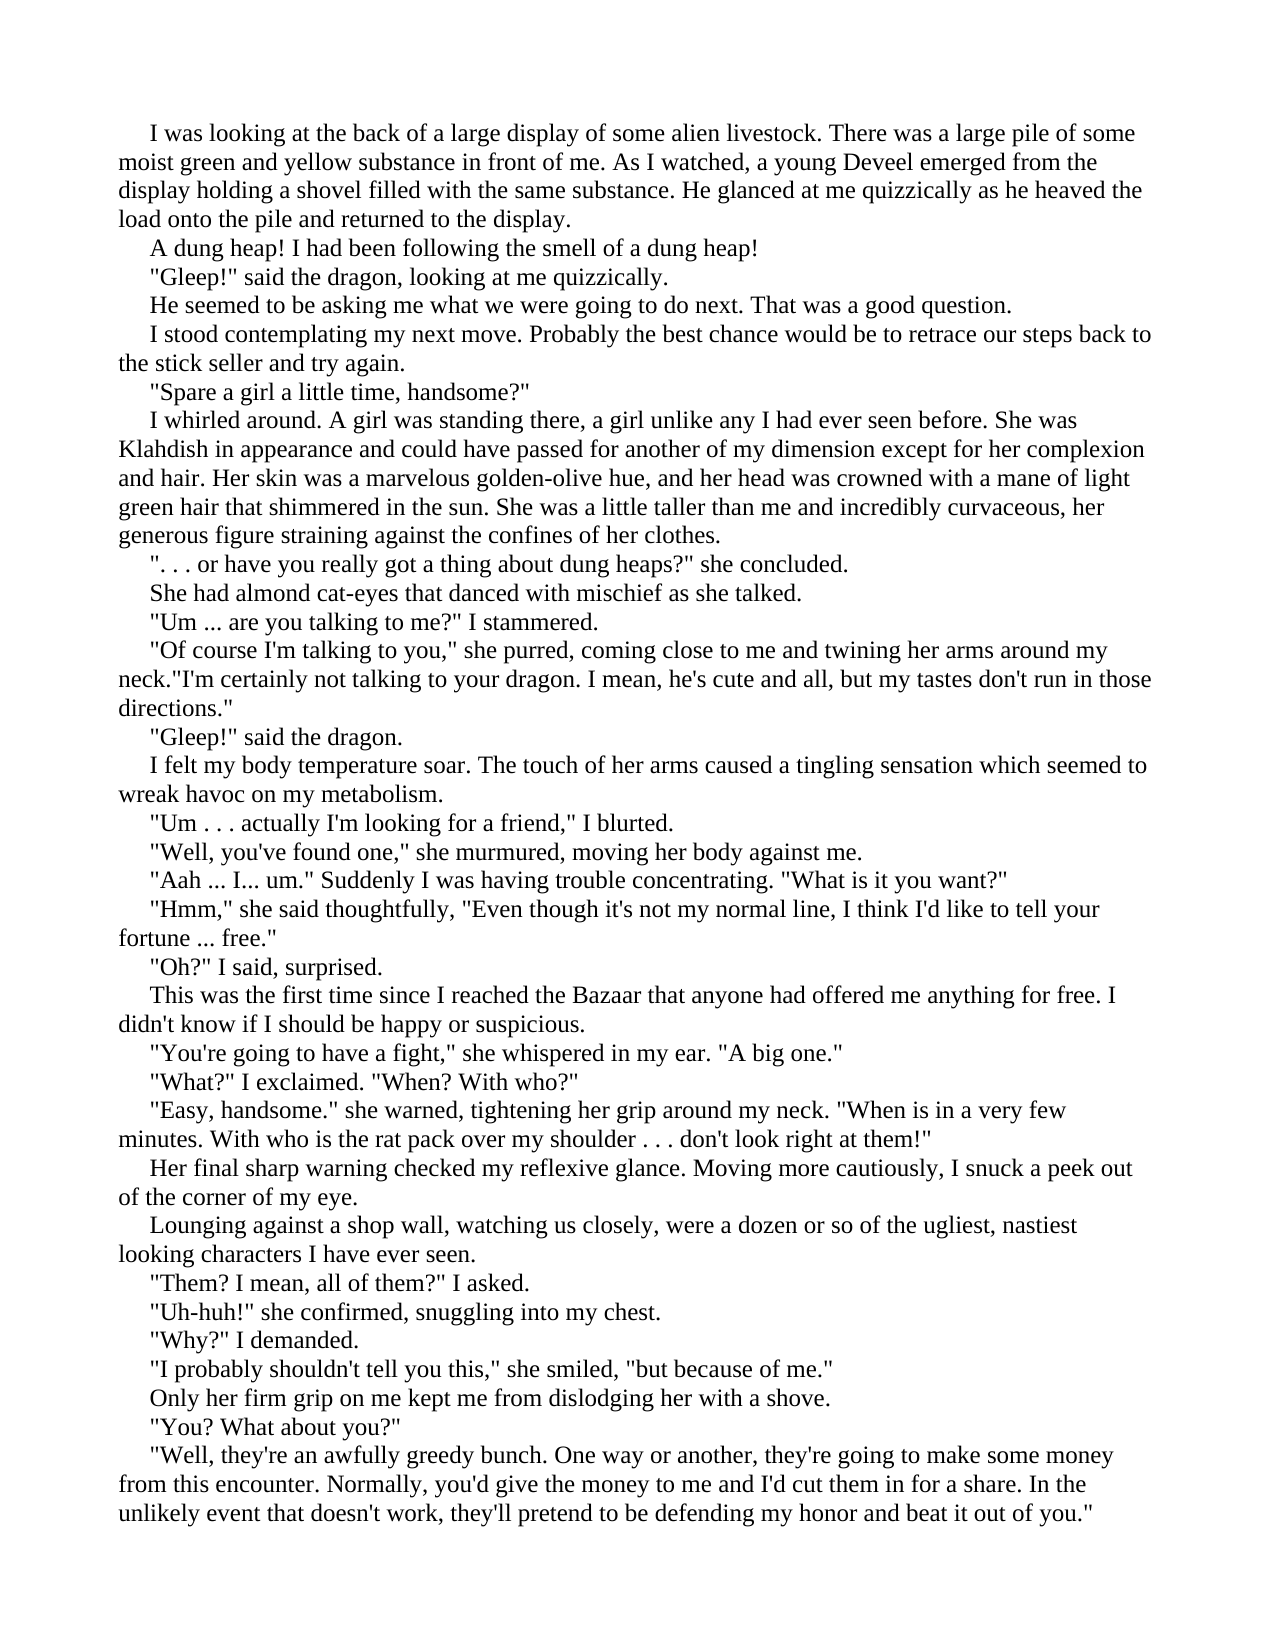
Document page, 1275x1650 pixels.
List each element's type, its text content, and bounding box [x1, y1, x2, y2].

text He seemed to be asking me what we were going to do next. That was a good question. [118, 291, 1157, 319]
text "Them? I mean, all of them?" I asked. [118, 1268, 1157, 1297]
text "What?" I exclaimed. "When? With who?" [118, 1067, 1157, 1096]
text "Gleep!" said the dragon, looking at me quizzically. [118, 262, 1157, 291]
text A dung heap! I had been following the smell of a dung heap! [118, 233, 1157, 262]
text "Of course I'm talking to you," she purred, coming close to me and twining her arms around my neck."I'm certainly not talking to your dragon. I mean, he's cute and all, but my tastes don't run in those directions." [118, 636, 1157, 722]
text "Um ... are you talking to me?" I stammered. [118, 607, 1157, 636]
text I felt my body temperature soar. The touch of her arms caused a tingling sensation which seemed to wreak havoc on my metabolism. [118, 751, 1157, 808]
text "Hmm," she said thoughtfully, "Even though it's not my normal line, I think I'd like to tell your fortune ... free." [118, 894, 1157, 952]
text "Um . . . actually I'm looking for a friend," I blurted. [118, 808, 1157, 837]
text "You? What about you?" [118, 1412, 1157, 1441]
text "Well, you've found one," she murmured, moving her body against me. [118, 837, 1157, 866]
text "You're going to have a fight," she whispered in my ear. "A big one." [118, 1038, 1157, 1067]
text Lounging against a shop wall, watching us closely, were a dozen or so of the ugliest, nastiest looking characters I have ever seen. [118, 1211, 1157, 1268]
text Only her firm grip on me kept me from dislodging her with a shove. [118, 1383, 1157, 1412]
text I was looking at the back of a large display of some alien livestock. There was a large pile of some moist green and yellow substance in front of me. As I watched, a young Deveel emerged from the display holding a shovel filled with the same substance. He glanced at me quizzically as he heaved the load onto the pile and returned to the display. [118, 118, 1157, 233]
text "Spare a girl a little time, handsome?" [118, 377, 1157, 406]
text "Easy, handsome." she warned, tightening her grip around my neck. "When is in a very few minutes. With who is the rat pack over my shoulder . . . don't look right at them!" [118, 1096, 1157, 1153]
text "Well, they're an awfully greedy bunch. One way or another, they're going to make some money from this encounter. Normally, you'd give the money to me and I'd cut them in for a share. In the unlikely event that doesn't work, they'll pretend to be defending my honor and beat it out of you." [118, 1441, 1157, 1527]
text I whirled around. A girl was standing there, a girl unlike any I had ever seen before. She was Klahdish in appearance and could have passed for another of my dimension except for her complexion and hair. Her skin was a marvelous golden-olive hue, and her head was crowned with a mane of light green hair that shimmered in the sun. She was a little taller than me and incredibly curvaceous, her generous figure straining against the confines of her clothes. [118, 406, 1157, 549]
text "Gleep!" said the dragon. [118, 722, 1157, 751]
text "Oh?" I said, surprised. [118, 952, 1157, 981]
text She had almond cat-eyes that danced with mischief as she talked. [118, 578, 1157, 607]
text "Why?" I demanded. [118, 1326, 1157, 1354]
text I stood contemplating my next move. Probably the best chance would be to retrace our steps back to the stick seller and try again. [118, 319, 1157, 377]
text "I probably shouldn't tell you this," she smiled, "but because of me." [118, 1354, 1157, 1383]
text ". . . or have you really got a thing about dung heaps?" she concluded. [118, 549, 1157, 578]
text This was the first time since I reached the Bazaar that anyone had offered me anything for free. I didn't know if I should be happy or suspicious. [118, 981, 1157, 1038]
text "Uh-huh!" she confirmed, snuggling into my chest. [118, 1297, 1157, 1326]
text Her final sharp warning checked my reflexive glance. Moving more cautiously, I snuck a peek out of the corner of my eye. [118, 1153, 1157, 1211]
text "Aah ... I... um." Suddenly I was having trouble concentrating. "What is it you want?" [118, 866, 1157, 894]
